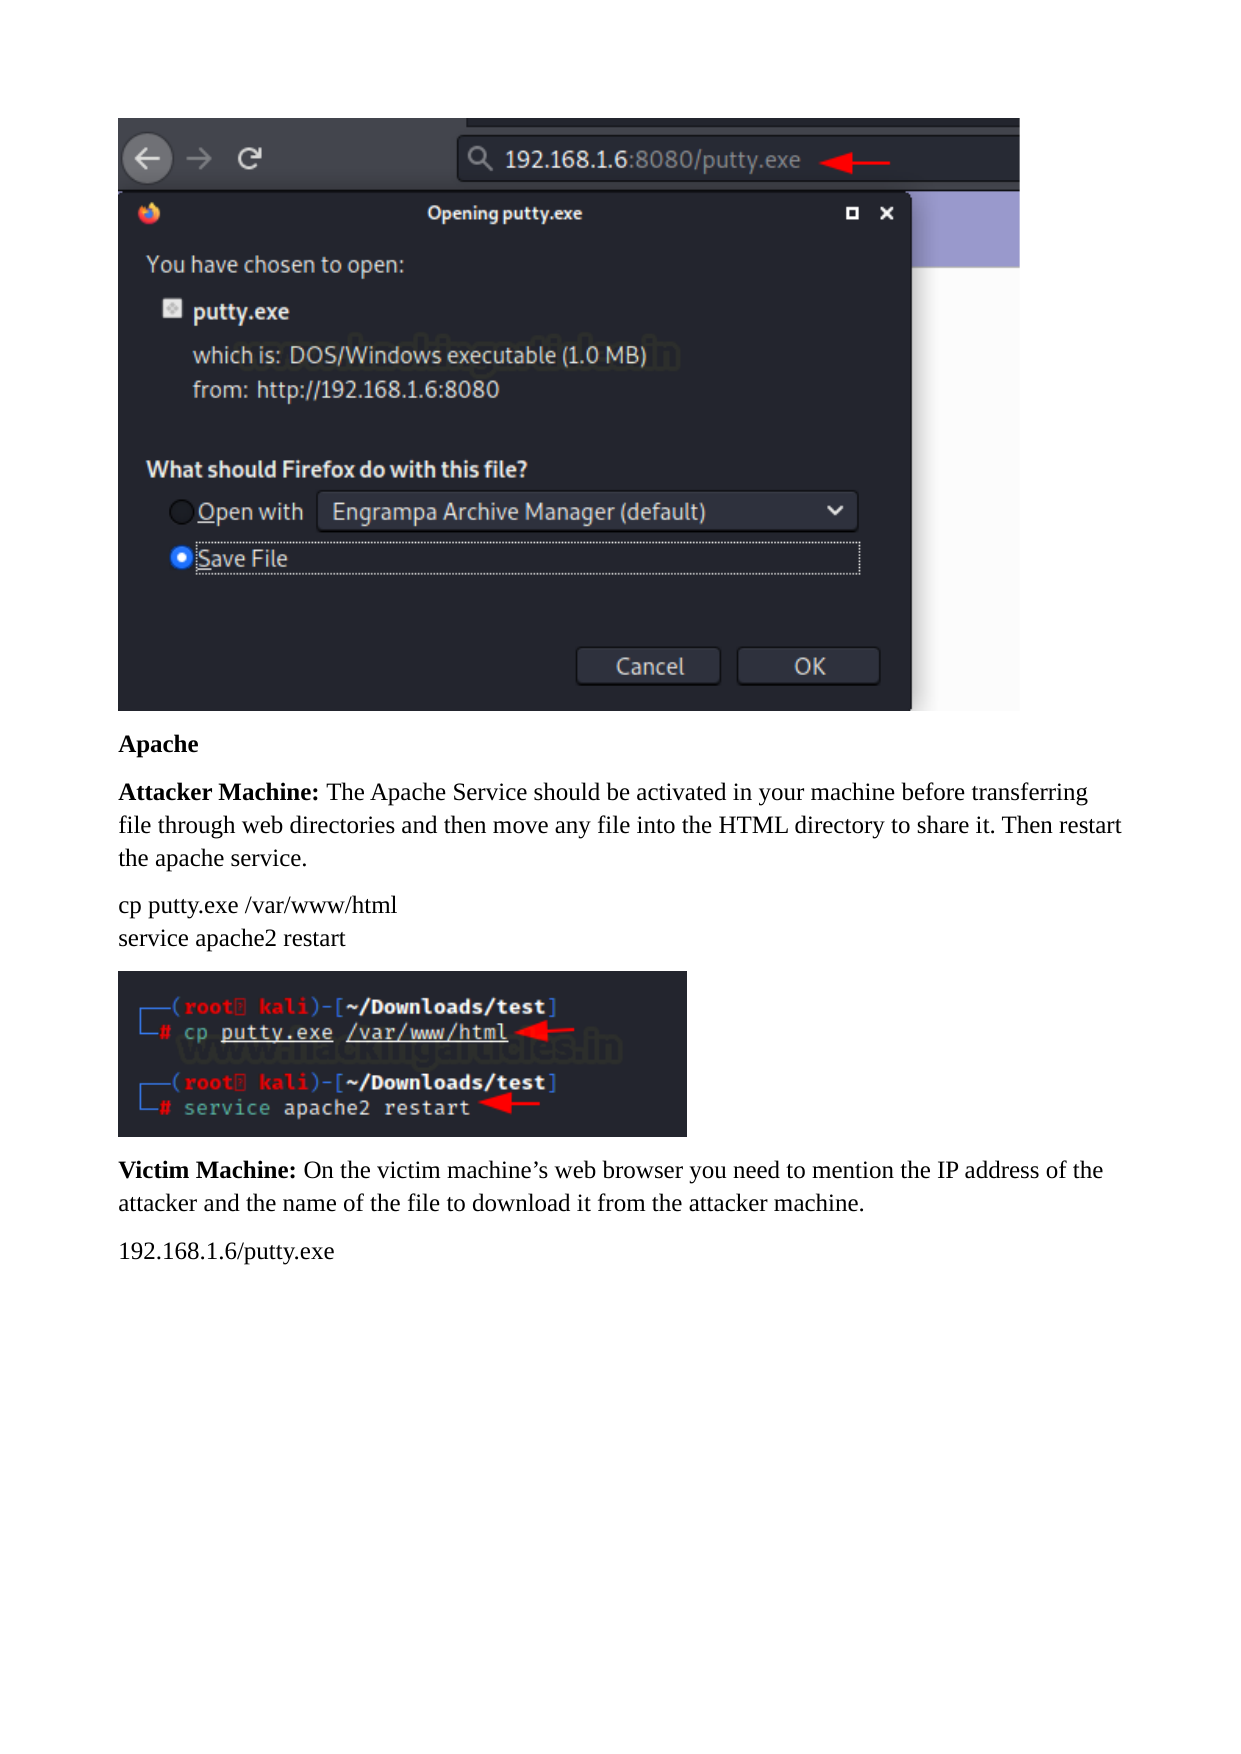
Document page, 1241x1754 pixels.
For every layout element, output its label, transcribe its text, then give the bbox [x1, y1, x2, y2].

text cp putty.exe /var/www/html [118, 890, 1122, 919]
text Apache [118, 729, 1122, 758]
text 192.168.1.6/putty.exe [118, 1236, 1122, 1265]
picture [118, 118, 1020, 711]
text Victim Machine: On the victim machine’s web browser you need to mention the IP address of the attacker and the name of the file to download it from the attacker machine. [118, 1156, 1122, 1217]
picture [118, 971, 687, 1137]
text service apache2 restart [118, 923, 1122, 952]
text Attacker Machine: The Apache Service should be activated in your machine before transferring file through web directories and then move any file into the HTML directory to share it. Then restart the apache service. [118, 777, 1122, 872]
